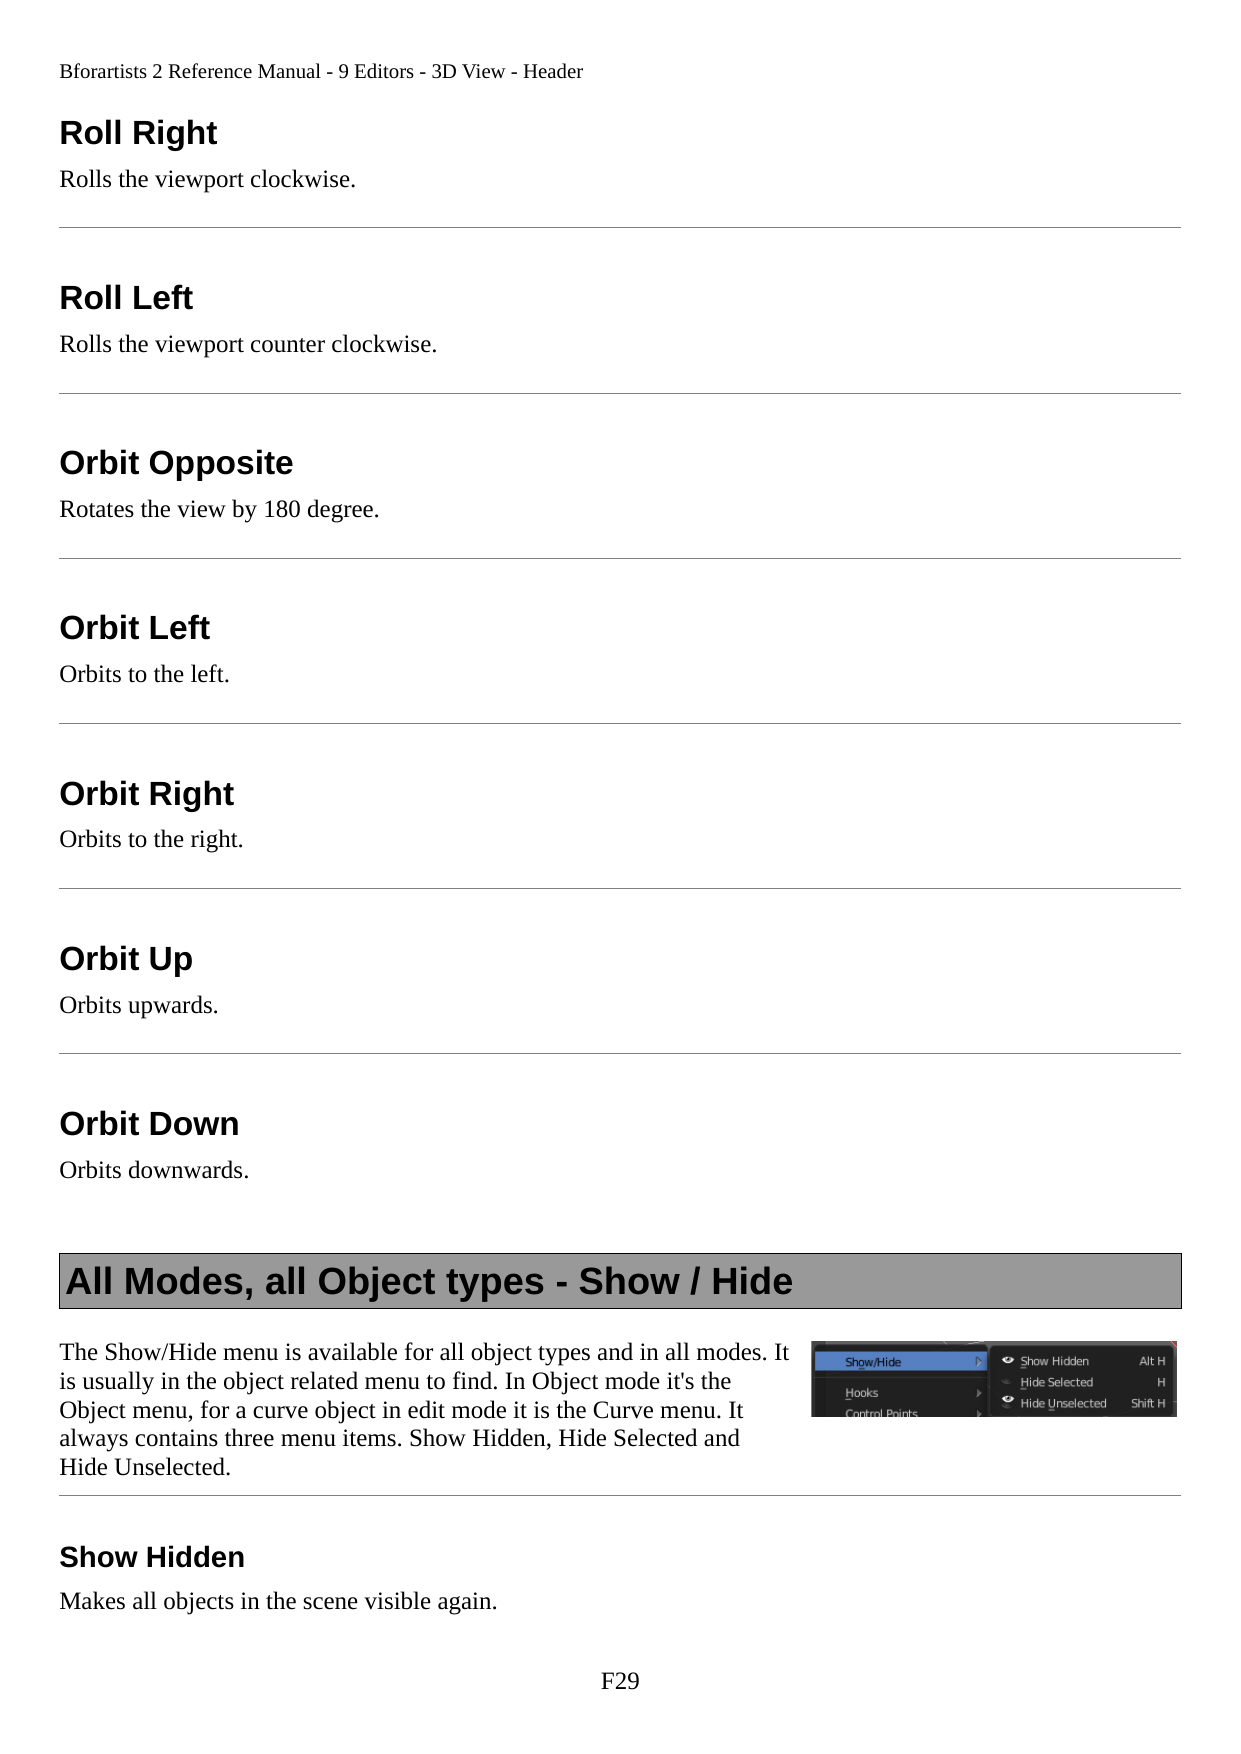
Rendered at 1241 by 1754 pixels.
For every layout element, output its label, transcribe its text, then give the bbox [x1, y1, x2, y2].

subtitle Show Hidden [59, 1540, 1181, 1573]
text Rolls the viewport clockwise. [59, 164, 1181, 192]
subtitle Orbit Up [59, 939, 1181, 977]
text Makes all objects in the scene visible again. [59, 1586, 1181, 1615]
subtitle Orbit Right [59, 773, 1181, 812]
text Orbits upwards. [59, 990, 1181, 1018]
picture [811, 1341, 1177, 1417]
subtitle Orbit Opposite [59, 443, 1181, 482]
table_header All Modes, all Object types - Show / Hide [60, 1254, 1181, 1308]
text The Show/Hide menu is available for all object types and in all modes. It is usually in the object related menu to find. In Object mode it's the Object menu, for a curve object in edit mode it is the Curve menu. It always contains three menu items. Show Hidden, Hide Selected and Hide Unselected. [59, 1337, 1181, 1481]
subtitle Orbit Down [59, 1104, 1181, 1142]
subtitle Orbit Left [59, 608, 1181, 647]
text Rotates the view by 180 degree. [59, 494, 1181, 523]
subtitle Roll Right [59, 113, 1181, 151]
text Orbits downwards. [59, 1155, 1181, 1184]
subtitle Roll Left [59, 278, 1181, 316]
text Orbits to the right. [59, 824, 1181, 853]
text Rolls the viewport counter clockwise. [59, 329, 1181, 358]
text Orbits to the left. [59, 659, 1181, 688]
